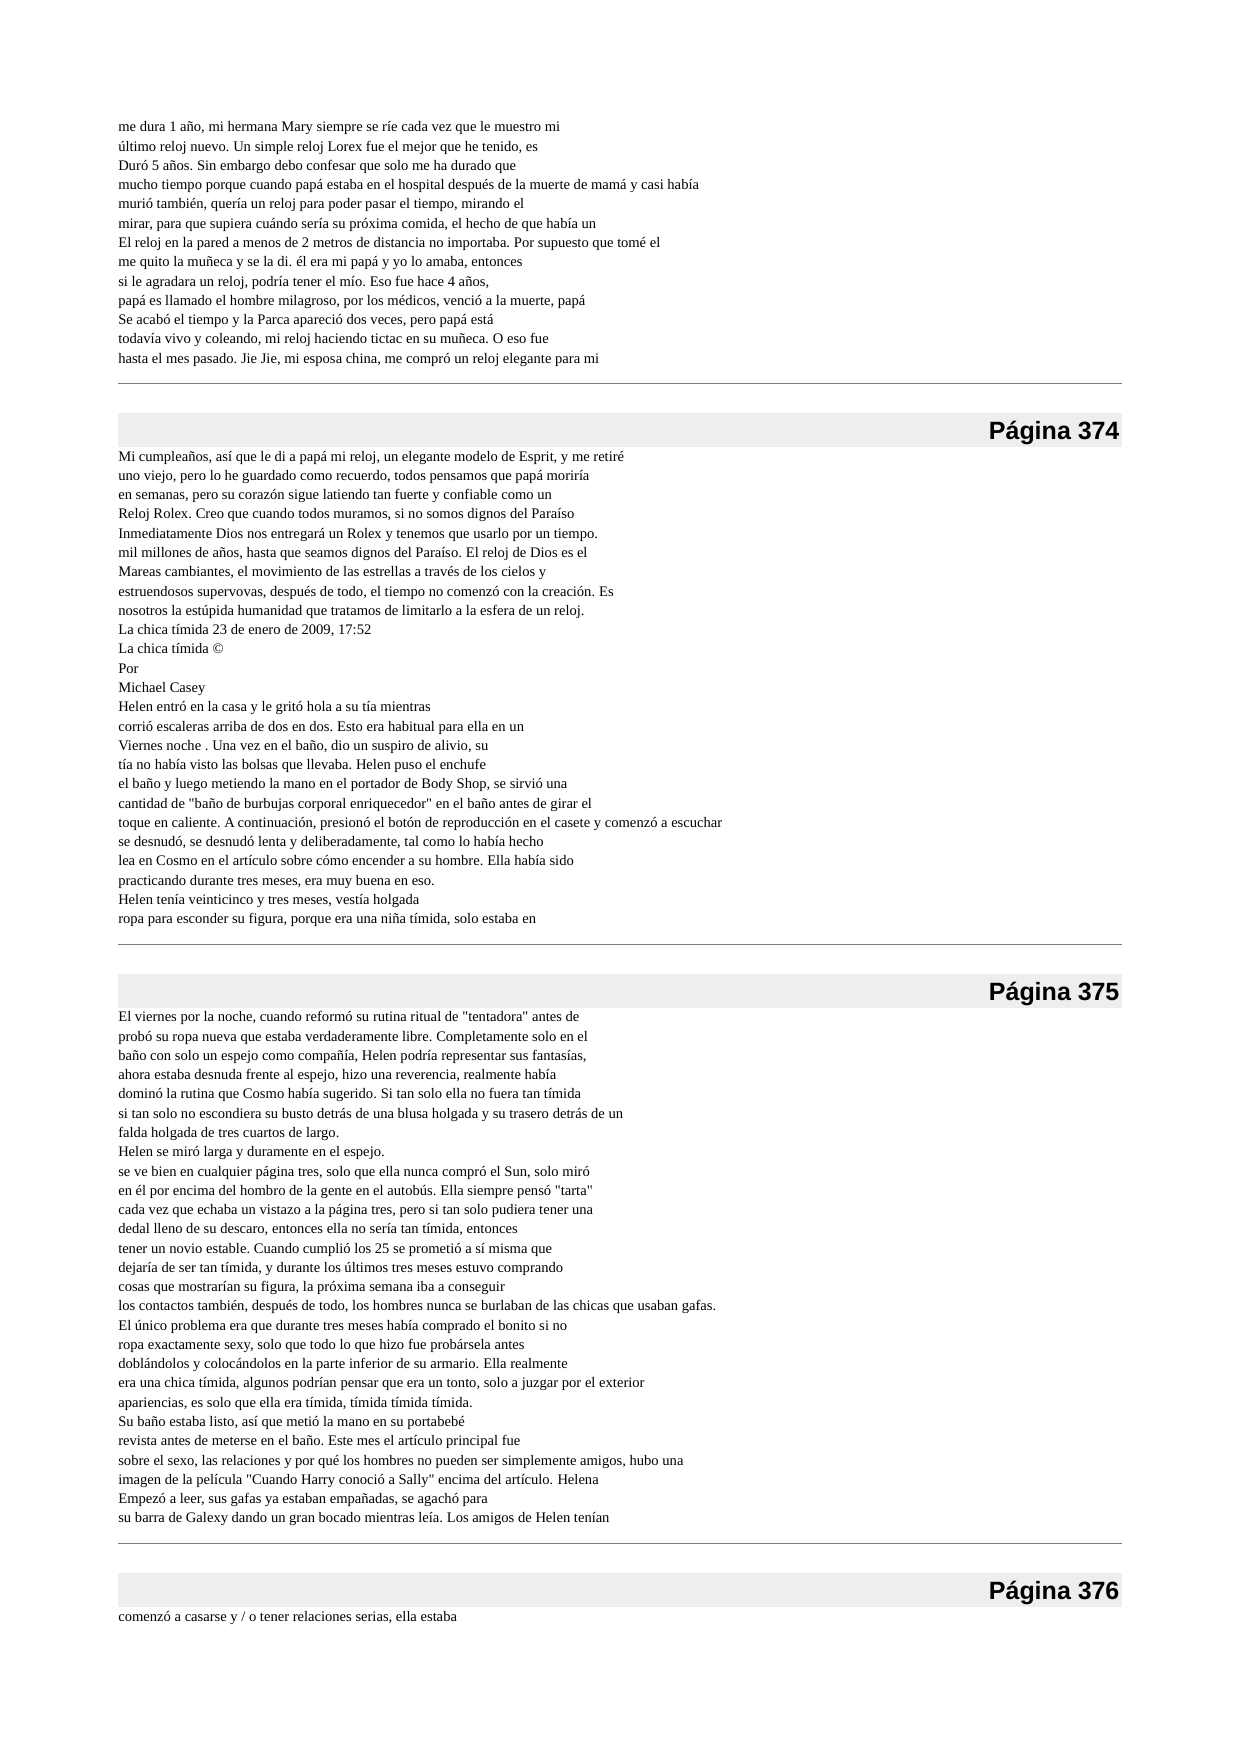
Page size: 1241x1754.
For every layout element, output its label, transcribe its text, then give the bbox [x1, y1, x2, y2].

text La chica tímida 23 de enero de 2009, 17:52 [118, 621, 1122, 638]
text practicando durante tres meses, era muy buena en eso. [118, 871, 1122, 888]
text revista antes de meterse en el baño. Este mes el artículo principal fue [118, 1432, 1122, 1449]
text falda holgada de tres cuartos de largo. [118, 1124, 1122, 1141]
text ropa para esconder su figura, porque era una niña tímida, solo estaba en [118, 910, 1122, 927]
text Michael Casey [118, 679, 1122, 696]
text Inmediatamente Dios nos entregará un Rolex y tenemos que usarlo por un tiempo. [118, 524, 1122, 541]
text La chica tímida © [118, 640, 1122, 657]
text nosotros la estúpida humanidad que tratamos de limitarlo a la esfera de un reloj. [118, 602, 1122, 618]
text murió también, quería un reloj para poder pasar el tiempo, mirando el [118, 195, 1122, 212]
text cantidad de "baño de burbujas corporal enriquecedor" en el baño antes de girar el [118, 794, 1122, 811]
text dedal lleno de su descaro, entonces ella no sería tan tímida, entonces [118, 1220, 1122, 1237]
text me dura 1 año, mi hermana Mary siempre se ríe cada vez que le muestro mi [118, 118, 1122, 135]
table_header Página 376 [118, 1573, 1122, 1607]
text en semanas, pero su corazón sigue latiendo tan fuerte y confiable como un [118, 486, 1122, 503]
text Helen entró en la casa y le gritó hola a su tía mientras [118, 698, 1122, 715]
text su barra de Galexy dando un gran bocado mientras leía. Los amigos de Helen tenían [118, 1509, 1122, 1526]
text corrió escaleras arriba de dos en dos. Esto era habitual para ella en un [118, 717, 1122, 734]
text El viernes por la noche, cuando reformó su rutina ritual de "tentadora" antes de [118, 1008, 1122, 1025]
text mirar, para que supiera cuándo sería su próxima comida, el hecho de que había un [118, 214, 1122, 231]
text imagen de la película "Cuando Harry conoció a Sally" encima del artículo. Helena [118, 1471, 1122, 1487]
text Duró 5 años. Sin embargo debo confesar que solo me ha durado que [118, 157, 1122, 173]
text se ve bien en cualquier página tres, solo que ella nunca compró el Sun, solo miró [118, 1162, 1122, 1179]
text el baño y luego metiendo la mano en el portador de Body Shop, se sirvió una [118, 775, 1122, 792]
text ahora estaba desnuda frente al espejo, hizo una reverencia, realmente había [118, 1066, 1122, 1083]
text ropa exactamente sexy, solo que todo lo que hizo fue probársela antes [118, 1336, 1122, 1352]
text Reloj Rolex. Creo que cuando todos muramos, si no somos dignos del Paraíso [118, 505, 1122, 522]
text dejaría de ser tan tímida, y durante los últimos tres meses estuvo comprando [118, 1259, 1122, 1275]
text uno viejo, pero lo he guardado como recuerdo, todos pensamos que papá moriría [118, 467, 1122, 483]
text Se acabó el tiempo y la Parca apareció dos veces, pero papá está [118, 311, 1122, 328]
table_header Página 375 [118, 974, 1122, 1008]
text cada vez que echaba un vistazo a la página tres, pero si tan solo pudiera tener una [118, 1201, 1122, 1218]
text se desnudó, se desnudó lenta y deliberadamente, tal como lo había hecho [118, 833, 1122, 850]
text último reloj nuevo. Un simple reloj Lorex fue el mejor que he tenido, es [118, 137, 1122, 154]
text probó su ropa nueva que estaba verdaderamente libre. Completamente solo en el [118, 1027, 1122, 1044]
text El único problema era que durante tres meses había comprado el bonito si no [118, 1316, 1122, 1333]
text me quito la muñeca y se la di. él era mi papá y yo lo amaba, entonces [118, 253, 1122, 270]
text mucho tiempo porque cuando papá estaba en el hospital después de la muerte de mamá y casi había [118, 176, 1122, 193]
table_header Página 374 [118, 413, 1122, 447]
text todavía vivo y coleando, mi reloj haciendo tictac en su muñeca. O eso fue [118, 330, 1122, 347]
text sobre el sexo, las relaciones y por qué los hombres no pueden ser simplemente amigos, hubo una [118, 1451, 1122, 1468]
text Su baño estaba listo, así que metió la mano en su portabebé [118, 1413, 1122, 1429]
text estruendosos supervovas, después de todo, el tiempo no comenzó con la creación. Es [118, 582, 1122, 599]
text tener un novio estable. Cuando cumplió los 25 se prometió a sí misma que [118, 1239, 1122, 1256]
text dominó la rutina que Cosmo había sugerido. Si tan solo ella no fuera tan tímida [118, 1085, 1122, 1102]
text doblándolos y colocándolos en la parte inferior de su armario. Ella realmente [118, 1355, 1122, 1372]
text lea en Cosmo en el artículo sobre cómo encender a su hombre. Ella había sido [118, 852, 1122, 869]
text Por [118, 659, 1122, 676]
text mil millones de años, hasta que seamos dignos del Paraíso. El reloj de Dios es el [118, 544, 1122, 561]
text El reloj en la pared a menos de 2 metros de distancia no importaba. Por supuesto que tomé el [118, 234, 1122, 251]
text tía no había visto las bolsas que llevaba. Helen puso el enchufe [118, 756, 1122, 773]
text los contactos también, después de todo, los hombres nunca se burlaban de las chicas que usaban gafas. [118, 1297, 1122, 1314]
text hasta el mes pasado. Jie Jie, mi esposa china, me compró un reloj elegante para mi [118, 349, 1122, 366]
text baño con solo un espejo como compañía, Helen podría representar sus fantasías, [118, 1047, 1122, 1063]
text cosas que mostrarían su figura, la próxima semana iba a conseguir [118, 1278, 1122, 1295]
text apariencias, es solo que ella era tímida, tímida tímida tímida. [118, 1393, 1122, 1410]
text en él por encima del hombro de la gente en el autobús. Ella siempre pensó "tarta" [118, 1182, 1122, 1198]
text Viernes noche . Una vez en el baño, dio un suspiro de alivio, su [118, 737, 1122, 753]
text era una chica tímida, algunos podrían pensar que era un tonto, solo a juzgar por el exterior [118, 1374, 1122, 1391]
text papá es llamado el hombre milagroso, por los médicos, venció a la muerte, papá [118, 292, 1122, 308]
text toque en caliente. A continuación, presionó el botón de reproducción en el casete y comenzó a escuchar [118, 814, 1122, 830]
text comenzó a casarse y / o tener relaciones serias, ella estaba [118, 1607, 1122, 1624]
text Mi cumpleaños, así que le di a papá mi reloj, un elegante modelo de Esprit, y me retiré [118, 447, 1122, 464]
text Mareas cambiantes, el movimiento de las estrellas a través de los cielos y [118, 563, 1122, 580]
text Empezó a leer, sus gafas ya estaban empañadas, se agachó para [118, 1490, 1122, 1507]
text si le agradara un reloj, podría tener el mío. Eso fue hace 4 años, [118, 272, 1122, 289]
text Helen se miró larga y duramente en el espejo. [118, 1143, 1122, 1160]
text Helen tenía veinticinco y tres meses, vestía holgada [118, 891, 1122, 907]
text si tan solo no escondiera su busto detrás de una blusa holgada y su trasero detrás de un [118, 1104, 1122, 1121]
